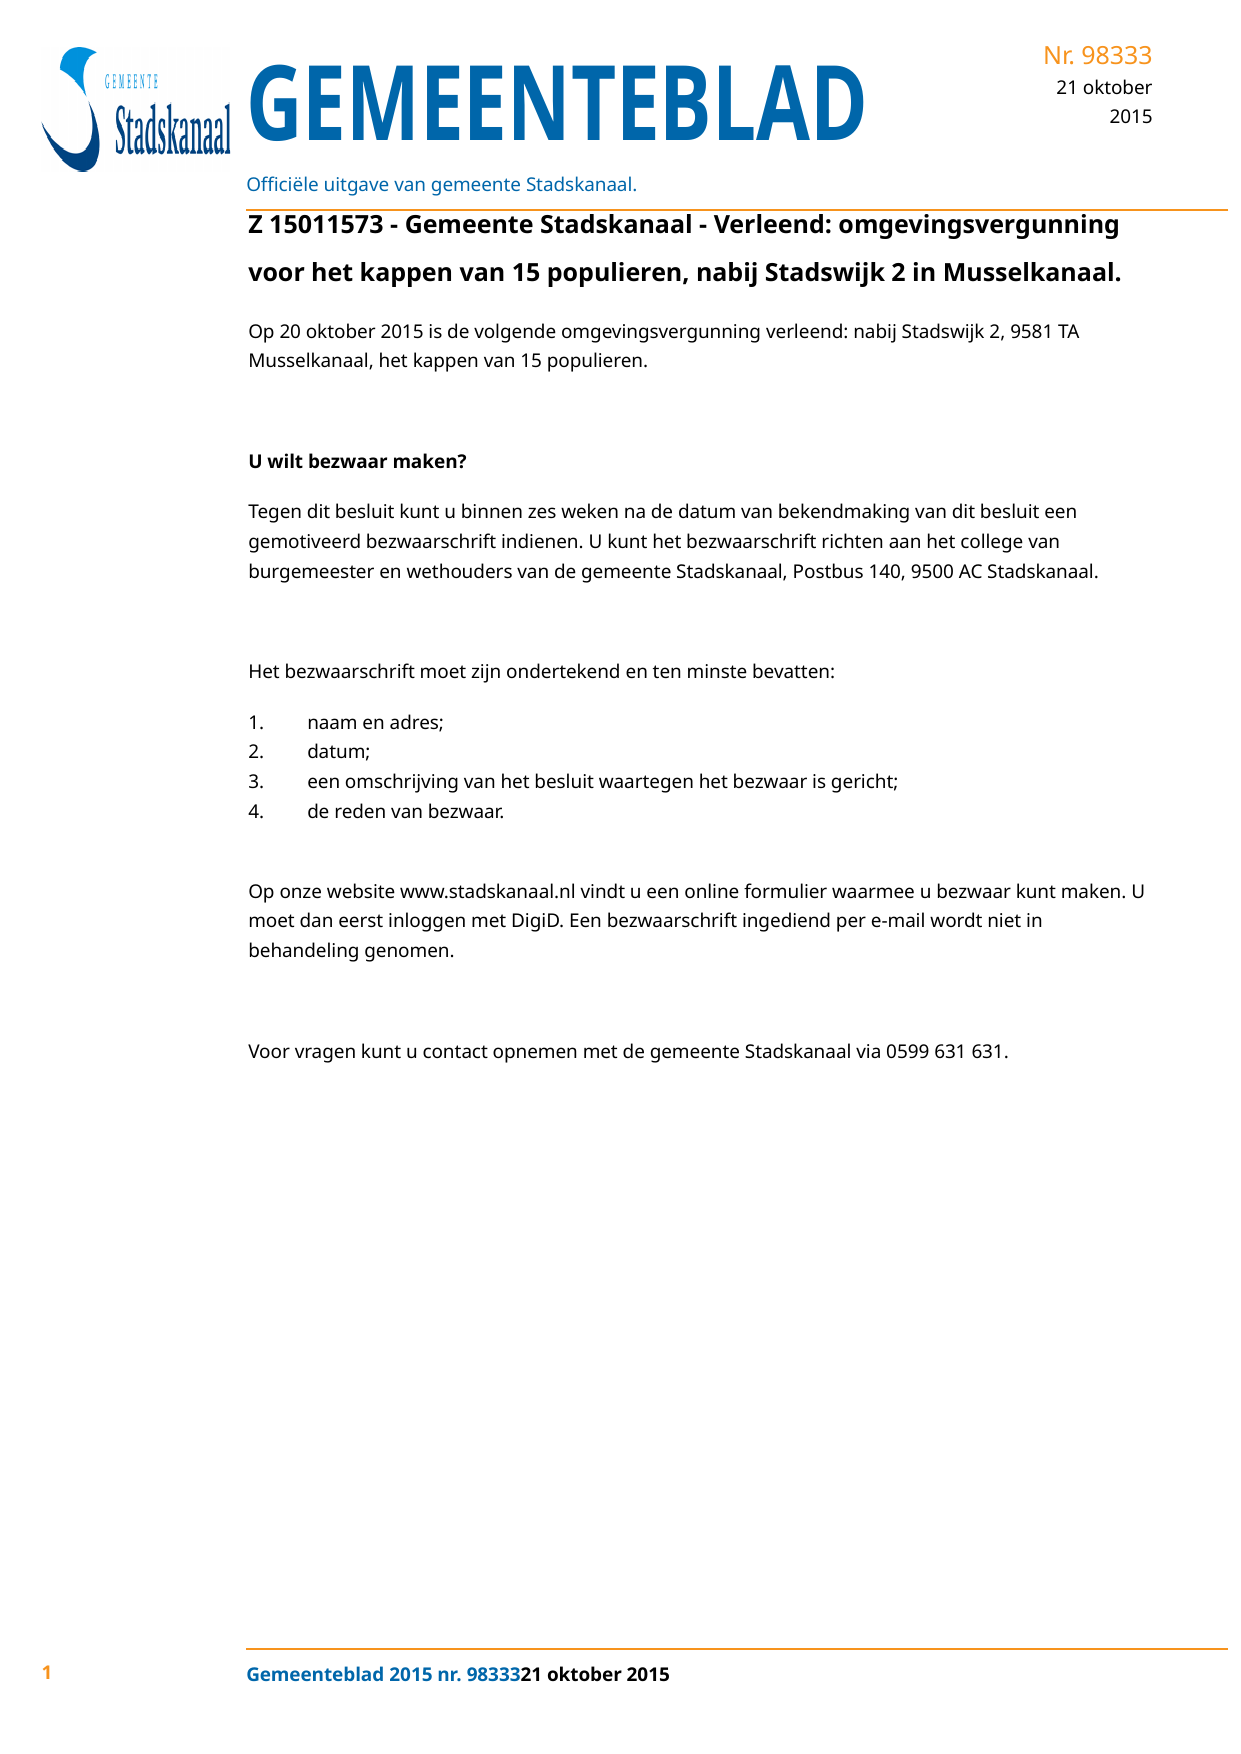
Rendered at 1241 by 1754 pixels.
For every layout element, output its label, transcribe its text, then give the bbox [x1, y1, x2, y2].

list een omschrijving van het besluit waartegen het bezwaar is gericht; [248, 768, 1152, 794]
text Op 20 oktober 2015 is de volgende omgevingsvergunning verleend: nabij Stadswijk 2, 9581 TA Musselkanaal, het kappen van 15 populieren. [248, 318, 1152, 373]
text Voor vragen kunt u contact opnemen met de gemeente Stadskanaal via 0599 631 631. [248, 1038, 1152, 1064]
picture [41, 47, 231, 172]
list naam en adres; [248, 709, 1152, 735]
text Z 15011573 - Gemeente Stadskanaal - Verleend: omgevingsvergunning voor het kappen van 15 populieren, nabij Stadswijk 2 in Musselkanaal. [248, 211, 1152, 288]
list datum; [248, 739, 1152, 764]
text Tegen dit besluit kunt u binnen zes weken na de datum van bekendmaking van dit besluit een gemotiveerd bezwaarschrift indienen. U kunt het bezwaarschrift richten aan het college van burgemeester en wethouders van de gemeente Stadskanaal, Postbus 140, 9500 AC Stadskanaal. [248, 499, 1152, 584]
text U wilt bezwaar maken? [248, 448, 1152, 474]
text Op onze website www.stadskanaal.nl vindt u een online formulier waarmee u bezwaar kunt maken. U moet dan eerst inloggen met DigiD. Een bezwaarschrift ingediend per e-mail wordt niet in behandeling genomen. [248, 878, 1152, 963]
list de reden van bezwaar. [248, 798, 1152, 824]
text Het bezwaarschrift moet zijn ondertekend en ten minste bevatten: [248, 659, 1152, 684]
